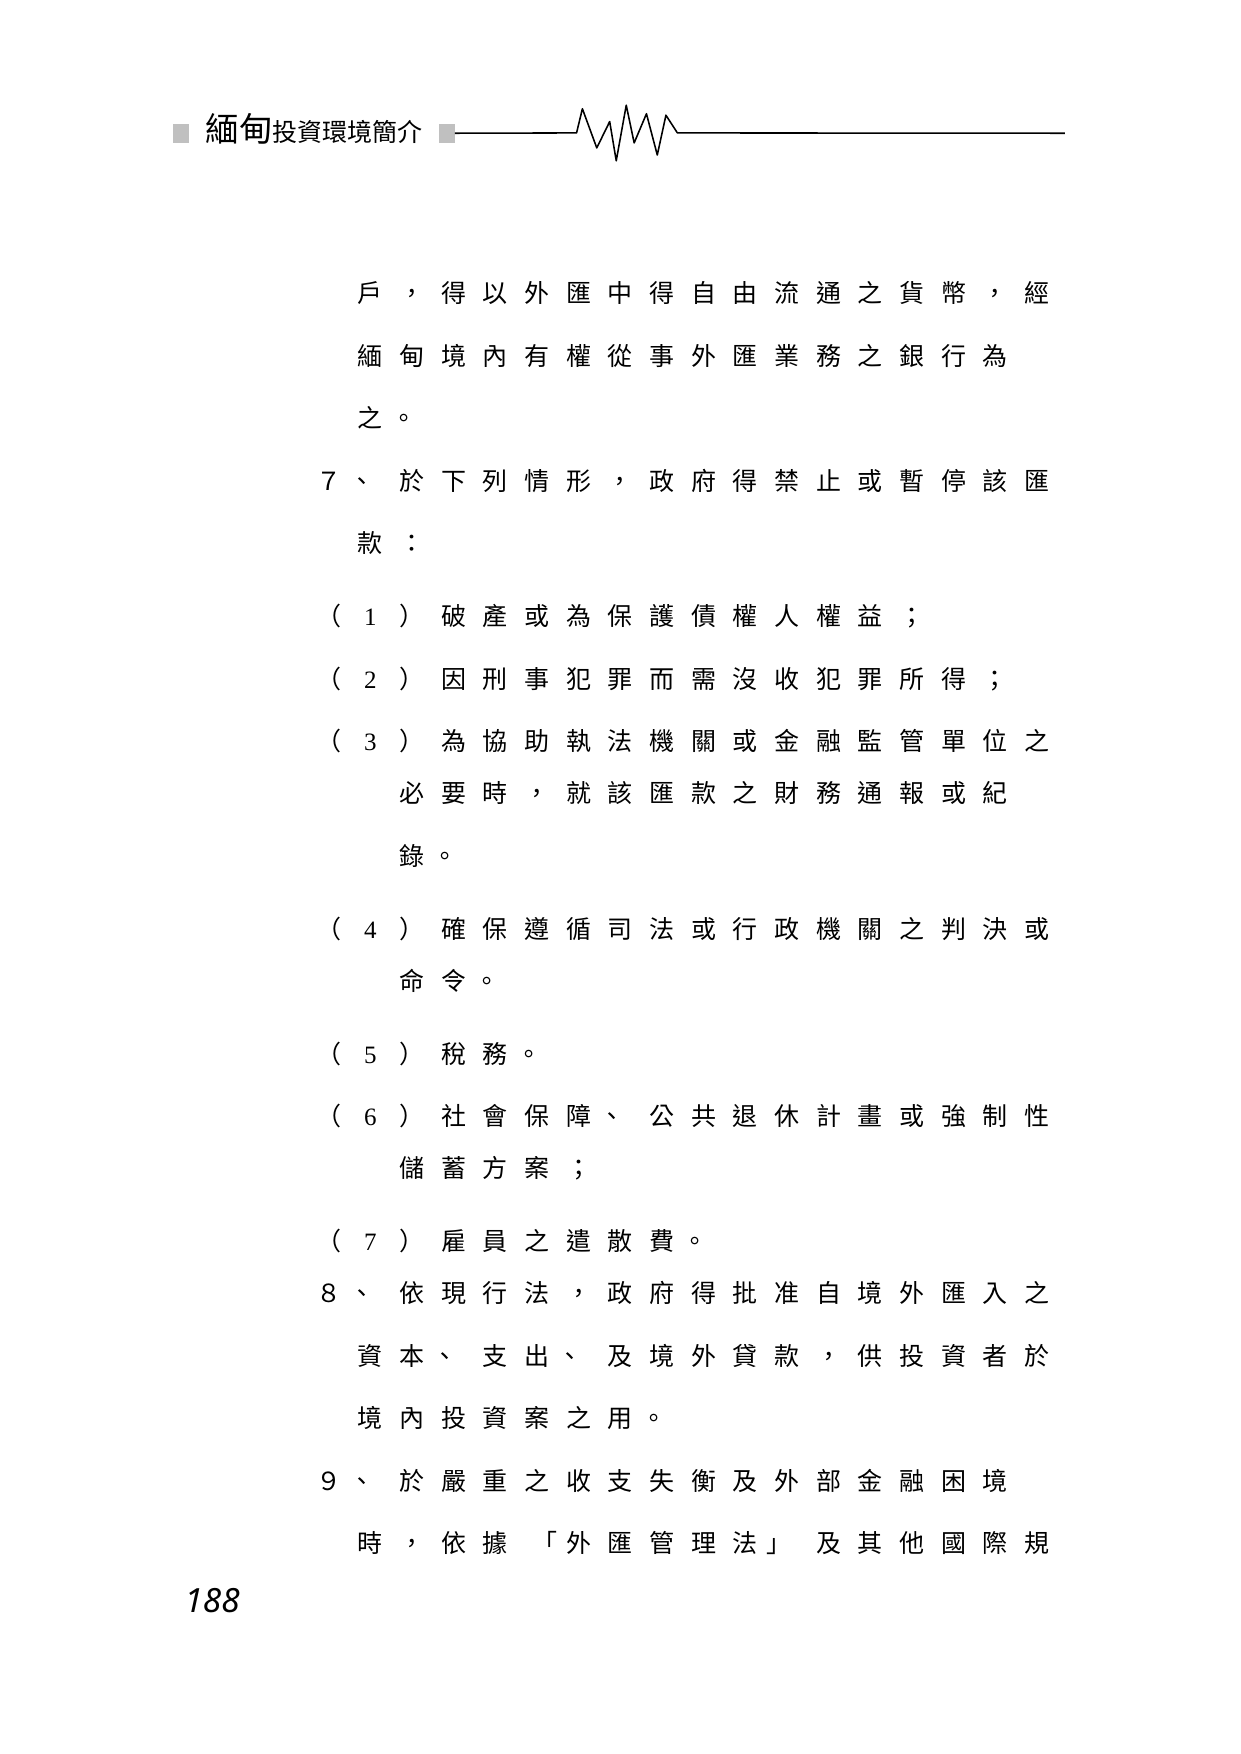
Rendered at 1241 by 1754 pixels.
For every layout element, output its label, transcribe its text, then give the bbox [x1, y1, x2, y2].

text ８、依現行法，政府得批准自境外匯入之資本、支出、及境外貸款，供投資者於境內投資案之用。 [281, 1250, 1058, 1438]
text （1）破產或為保護債權人權益； [306, 563, 1058, 625]
text 戶，得以外匯中得自由流通之貨幣，經緬甸境內有權從事外匯業務之銀行為之。 [281, 250, 1058, 438]
text （6）社會保障、公共退休計畫或強制性儲蓄方案； [306, 1063, 1058, 1188]
text ７、於下列情形，政府得禁止或暫停該匯款： [281, 438, 1058, 563]
text （3）為協助執法機關或金融監管單位之必要時，就該匯款之財務通報或紀錄。 [306, 688, 1058, 875]
text （2）因刑事犯罪而需沒收犯罪所得； [306, 625, 1058, 688]
text （5）稅務。 [306, 1000, 1058, 1063]
text （4）確保遵循司法或行政機關之判決或命令。 [306, 875, 1058, 1000]
text ９、於嚴重之收支失衡及外部金融困境時，依據「外匯管理法」及其他國際規 [281, 1438, 1058, 1563]
text （7）雇員之遣散費。 [306, 1188, 1058, 1250]
